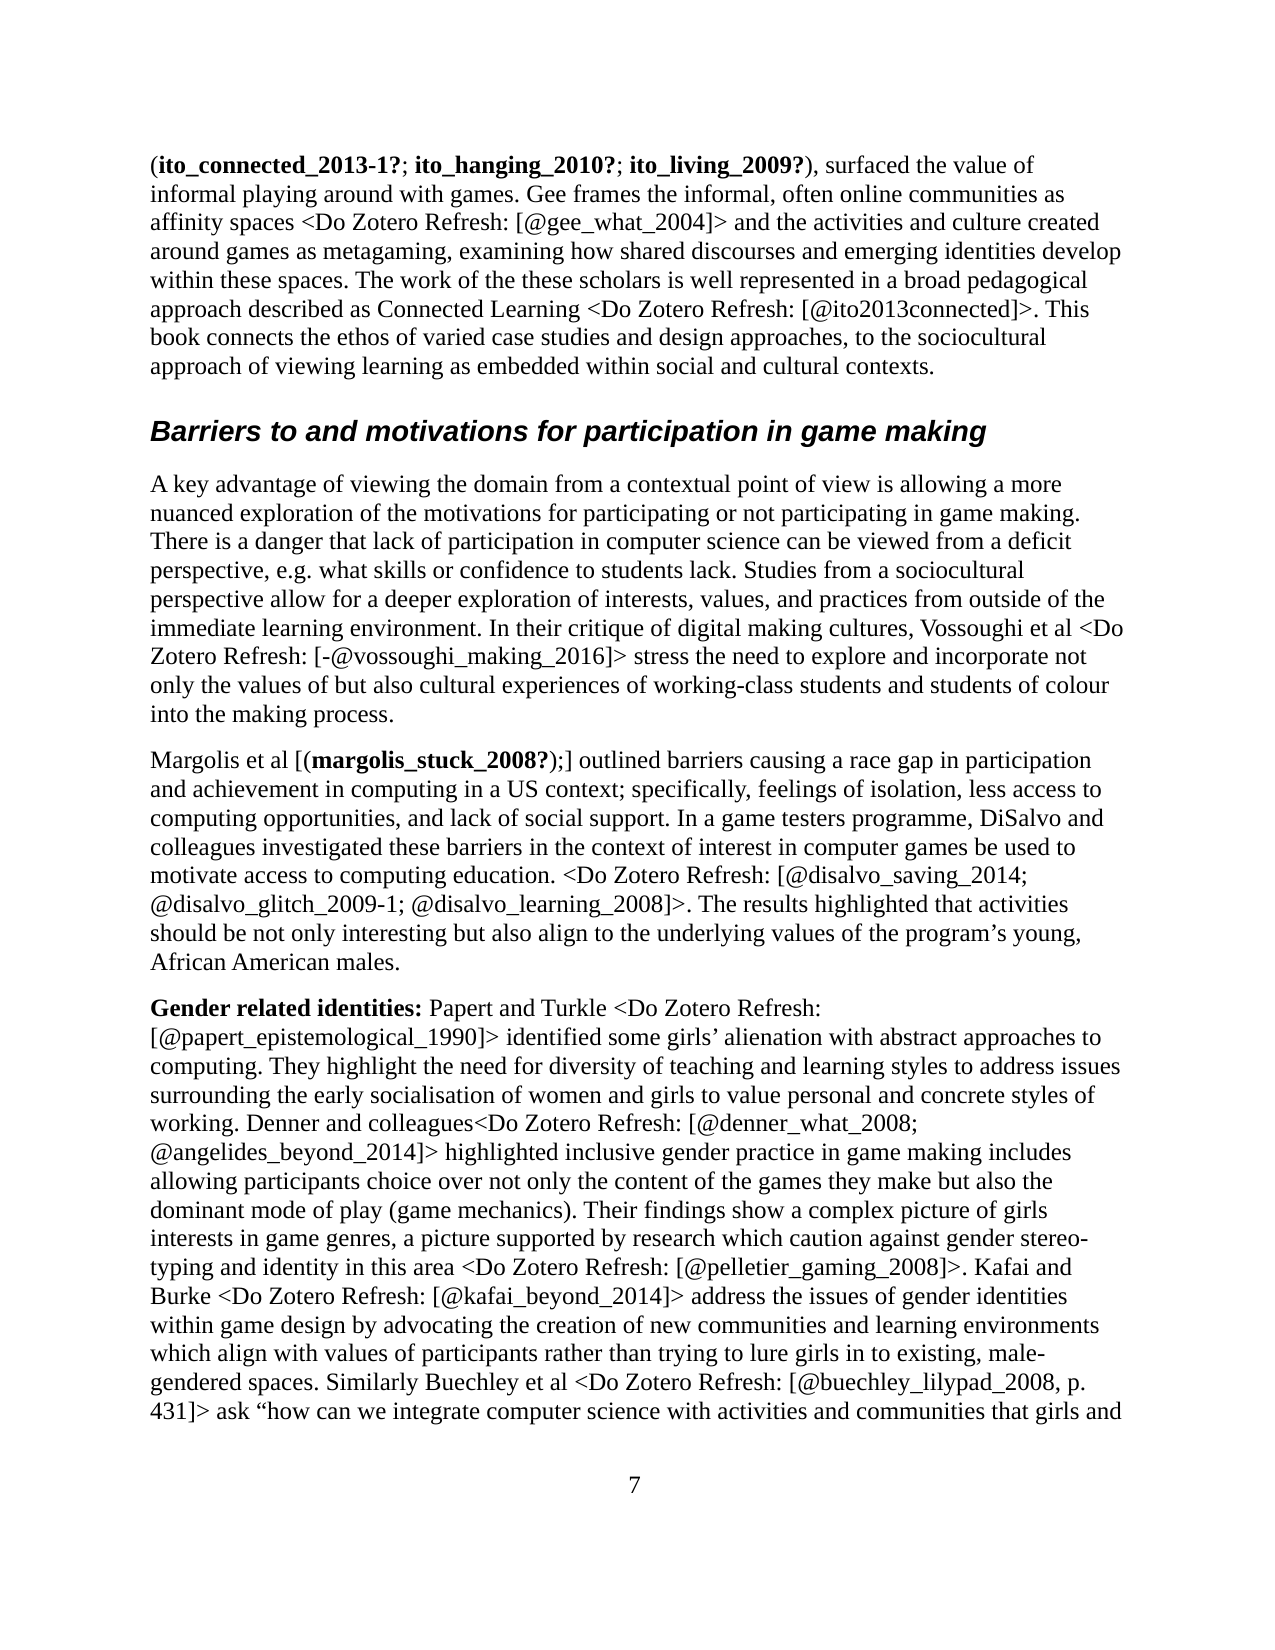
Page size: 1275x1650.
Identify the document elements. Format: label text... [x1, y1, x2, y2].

text Gender related identities: Papert and Turkle <Do Zotero Refresh: [@papert_epistemological_1990]> identified some girls’ alienation with abstract approaches to computing. They highlight the need for diversity of teaching and learning styles to address issues surrounding the early socialisation of women and girls to value personal and concrete styles of working. Denner and colleagues<Do Zotero Refresh: [@denner_what_2008; @angelides_beyond_2014]> highlighted inclusive gender practice in game making includes allowing participants choice over not only the content of the games they make but also the dominant mode of play (game mechanics). Their findings show a complex picture of girls interests in game genres, a picture supported by research which caution against gender stereo-typing and identity in this area <Do Zotero Refresh: [@pelletier_gaming_2008]>. Kafai and Burke <Do Zotero Refresh: [@kafai_beyond_2014]> address the issues of gender identities within game design by advocating the creation of new communities and learning environments which align with values of participants rather than trying to lure girls in to existing, male-gendered spaces. Similarly Buechley et al <Do Zotero Refresh: [@buechley_lilypad_2008, p. 431]> ask “how can we integrate computer science with activities and communities that girls and [150, 993, 1125, 1425]
text A key advantage of viewing the domain from a contextual point of view is allowing a more nuanced exploration of the motivations for participating or not participating in game making. There is a danger that lack of participation in computer science can be viewed from a deficit perspective, e.g. what skills or confidence to students lack. Studies from a sociocultural perspective allow for a deeper exploration of interests, values, and practices from outside of the immediate learning environment. In their critique of digital making cultures, Vossoughi et al <Do Zotero Refresh: [-@vossoughi_making_2016]> stress the need to explore and incorporate not only the values of but also cultural experiences of working-class students and students of colour into the making process. [150, 469, 1125, 728]
text Margolis et al [(margolis_stuck_2008?);] outlined barriers causing a race gap in participation and achievement in computing in a US context; specifically, feelings of isolation, less access to computing opportunities, and lack of social support. In a game testers programme, DiSalvo and colleagues investigated these barriers in the context of interest in computer games be used to motivate access to computing education. <Do Zotero Refresh: [@disalvo_saving_2014; @disalvo_glitch_2009-1; @disalvo_learning_2008]>. The results highlighted that activities should be not only interesting but also align to the underlying values of the program’s young, African American males. [150, 746, 1125, 976]
text (ito_connected_2013-1?; ito_hanging_2010?; ito_living_2009?), surfaced the value of informal playing around with games. Gee frames the informal, often online communities as affinity spaces <Do Zotero Refresh: [@gee_what_2004]> and the activities and culture created around games as metagaming, examining how shared discourses and emerging identities develop within these spaces. The work of the these scholars is well represented in a broad pedagogical approach described as Connected Learning <Do Zotero Refresh: [@ito2013connected]>. This book connects the ethos of varied case studies and design approaches, to the sociocultural approach of viewing learning as embedded within social and cultural contexts. [150, 150, 1125, 380]
subtitle Barriers to and motivations for participation in game making [150, 414, 1125, 447]
